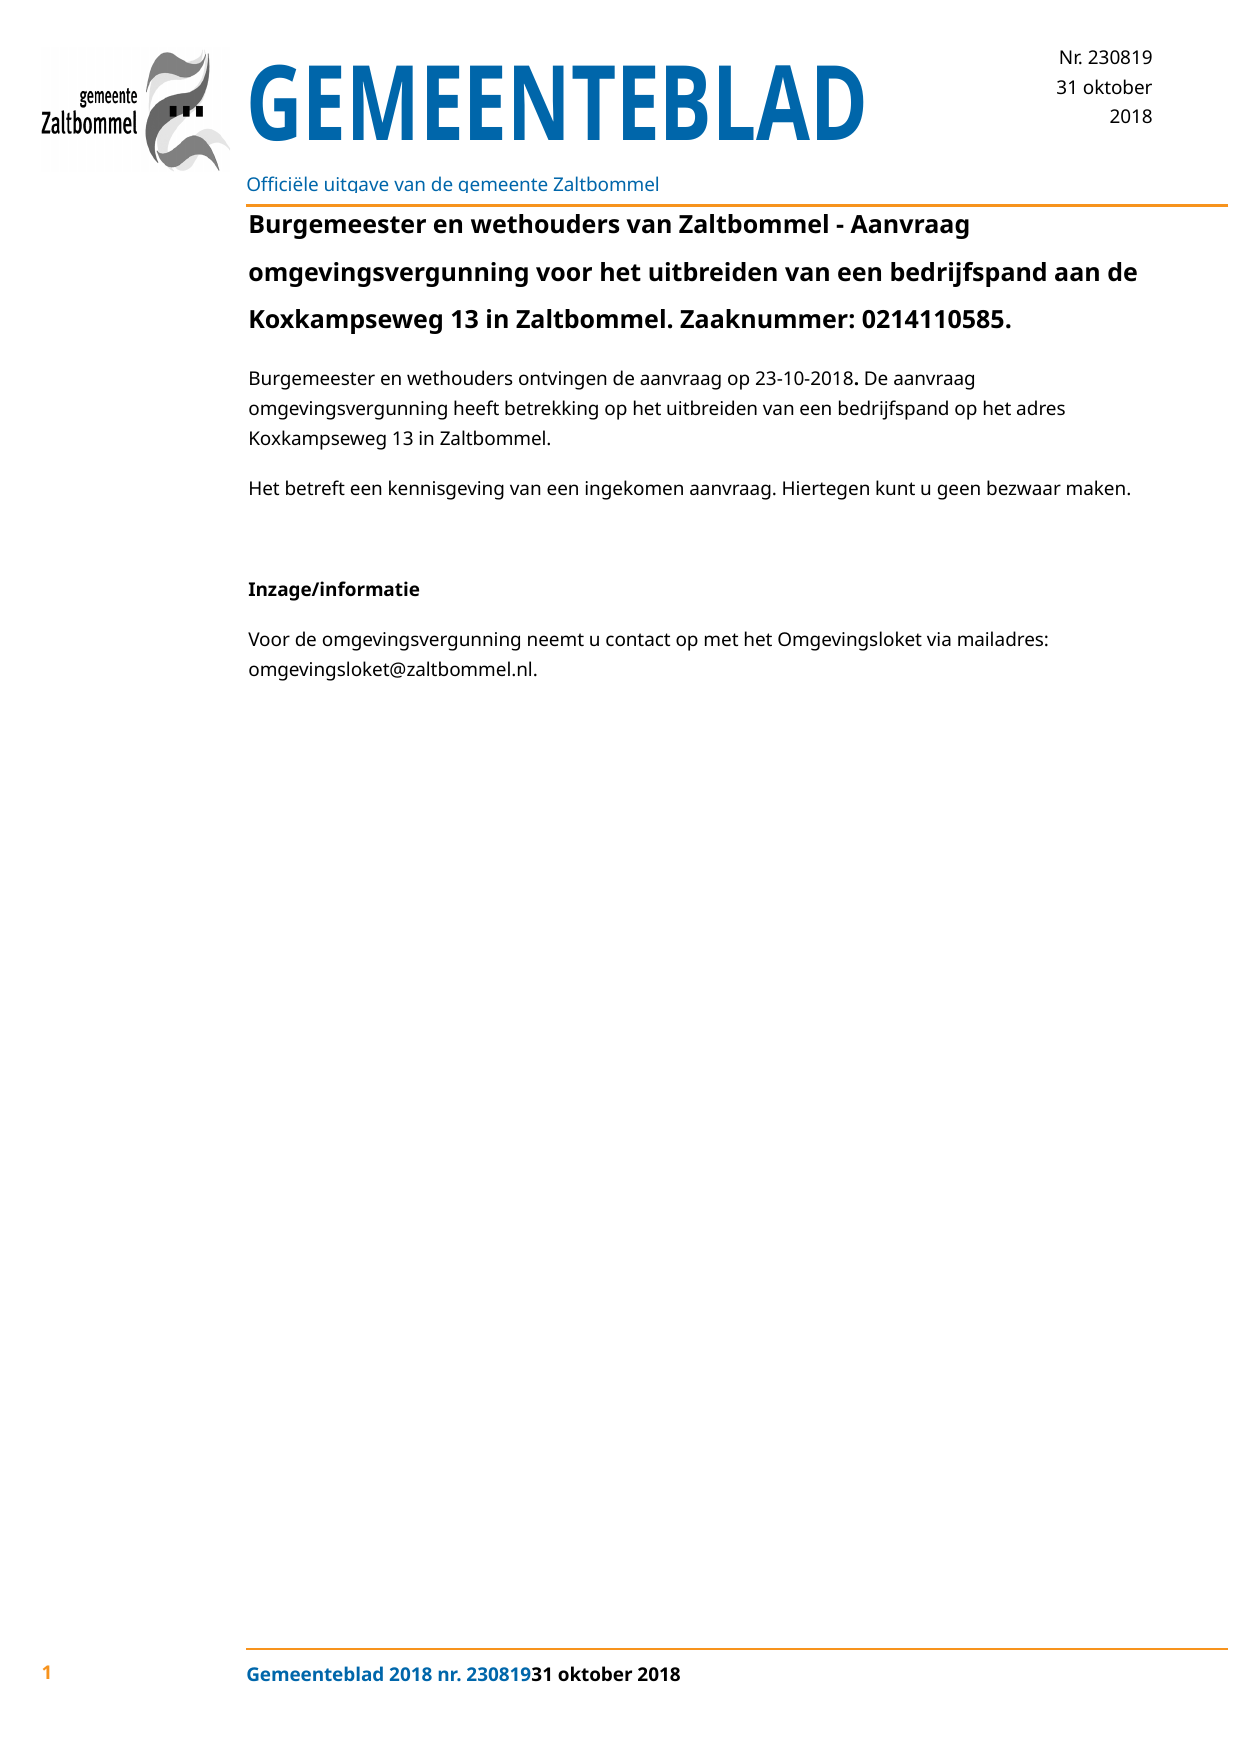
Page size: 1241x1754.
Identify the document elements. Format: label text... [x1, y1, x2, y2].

text Inzage/informatie [248, 576, 1152, 602]
text Het betreft een kennisgeving van een ingekomen aanvraag. Hiertegen kunt u geen bezwaar maken. [248, 475, 1152, 501]
text Voor de omgevingsvergunning neemt u contact op met het Omgevingsloket via mailadres: omgevingsloket@zaltbommel.nl. [248, 626, 1152, 682]
text Burgemeester en wethouders ontvingen de aanvraag op 23-10-2018. De aanvraag omgevingsvergunning heeft betrekking op het uitbreiden van een bedrijfspand op het adres Koxkampseweg 13 in Zaltbommel. [248, 366, 1152, 450]
text Burgemeester en wethouders van Zaltbommel - Aanvraag omgevingsvergunning voor het uitbreiden van een bedrijfspand aan de Koxkampseweg 13 in Zaltbommel. Zaaknummer: 0214110585. [248, 207, 1152, 336]
picture [41, 47, 231, 172]
